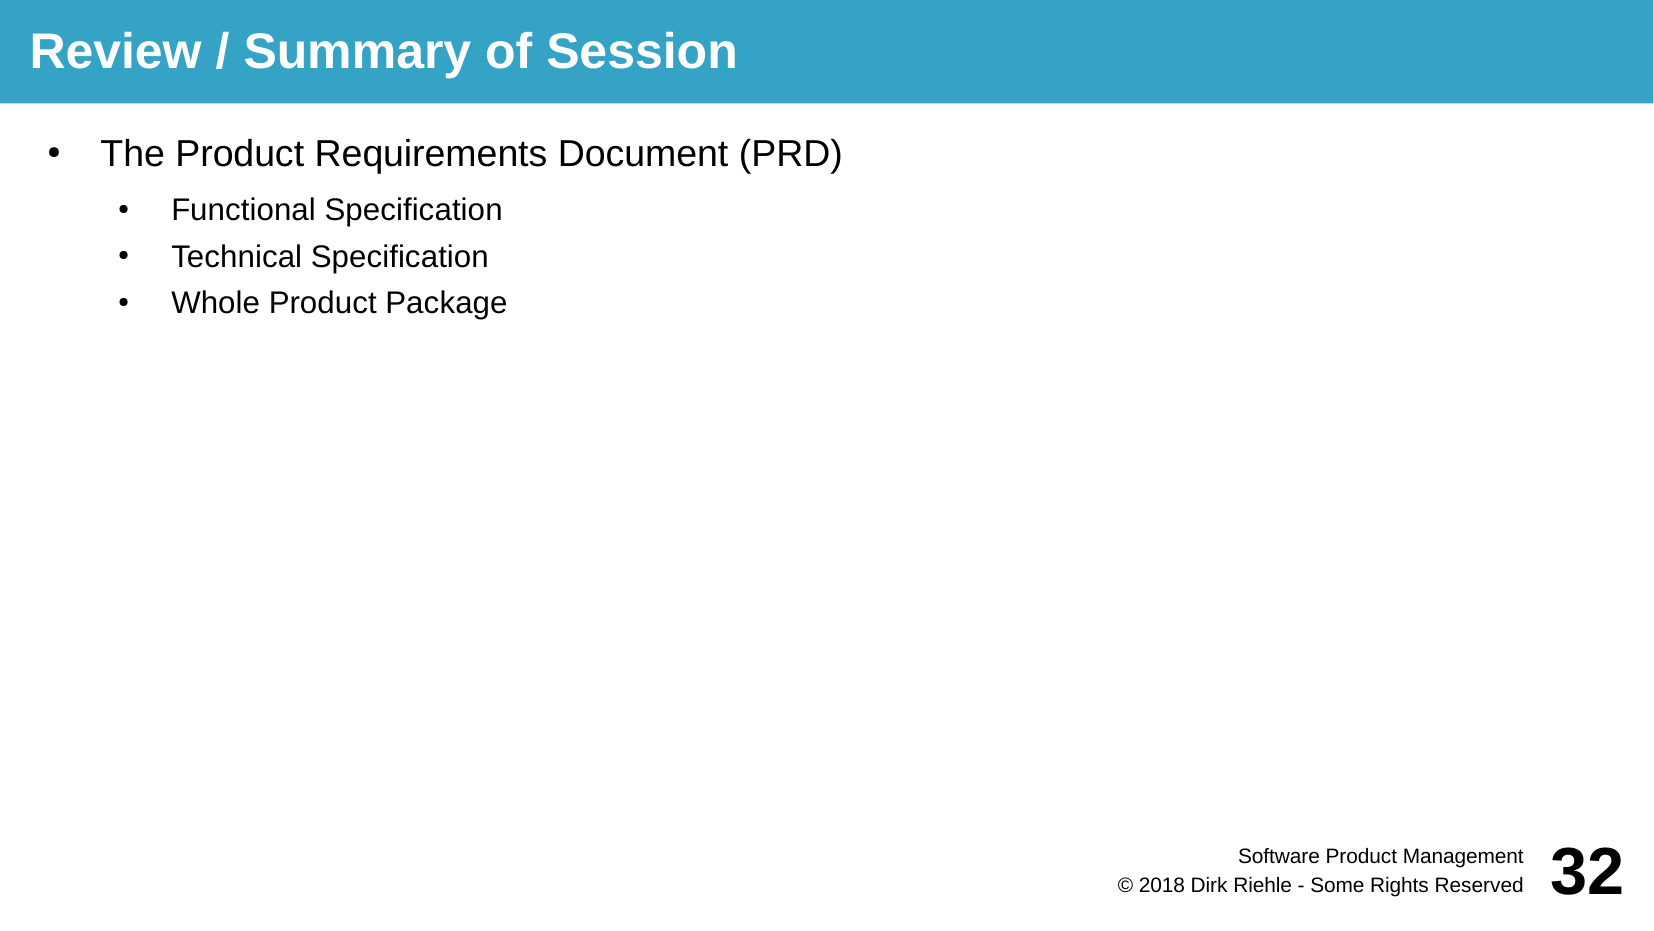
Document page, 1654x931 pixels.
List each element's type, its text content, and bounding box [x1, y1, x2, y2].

title Review / Summary of Session [0, 0, 1654, 104]
list The Product Requirements Document (PRD) Functional Specification Technical Specification Whole Product Package [29, 132, 1625, 813]
